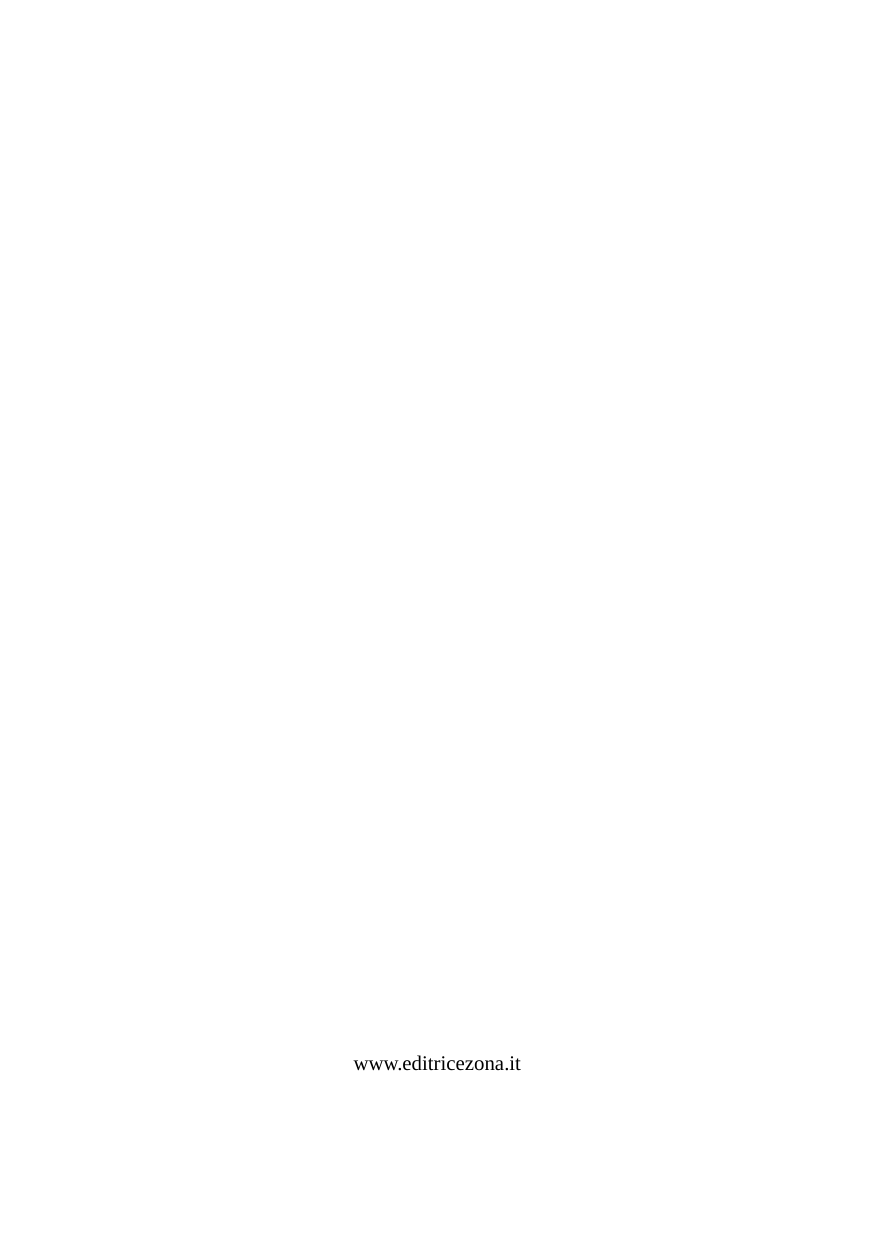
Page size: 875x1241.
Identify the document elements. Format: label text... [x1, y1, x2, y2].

text www.editricezona.it [88, 1051, 786, 1075]
